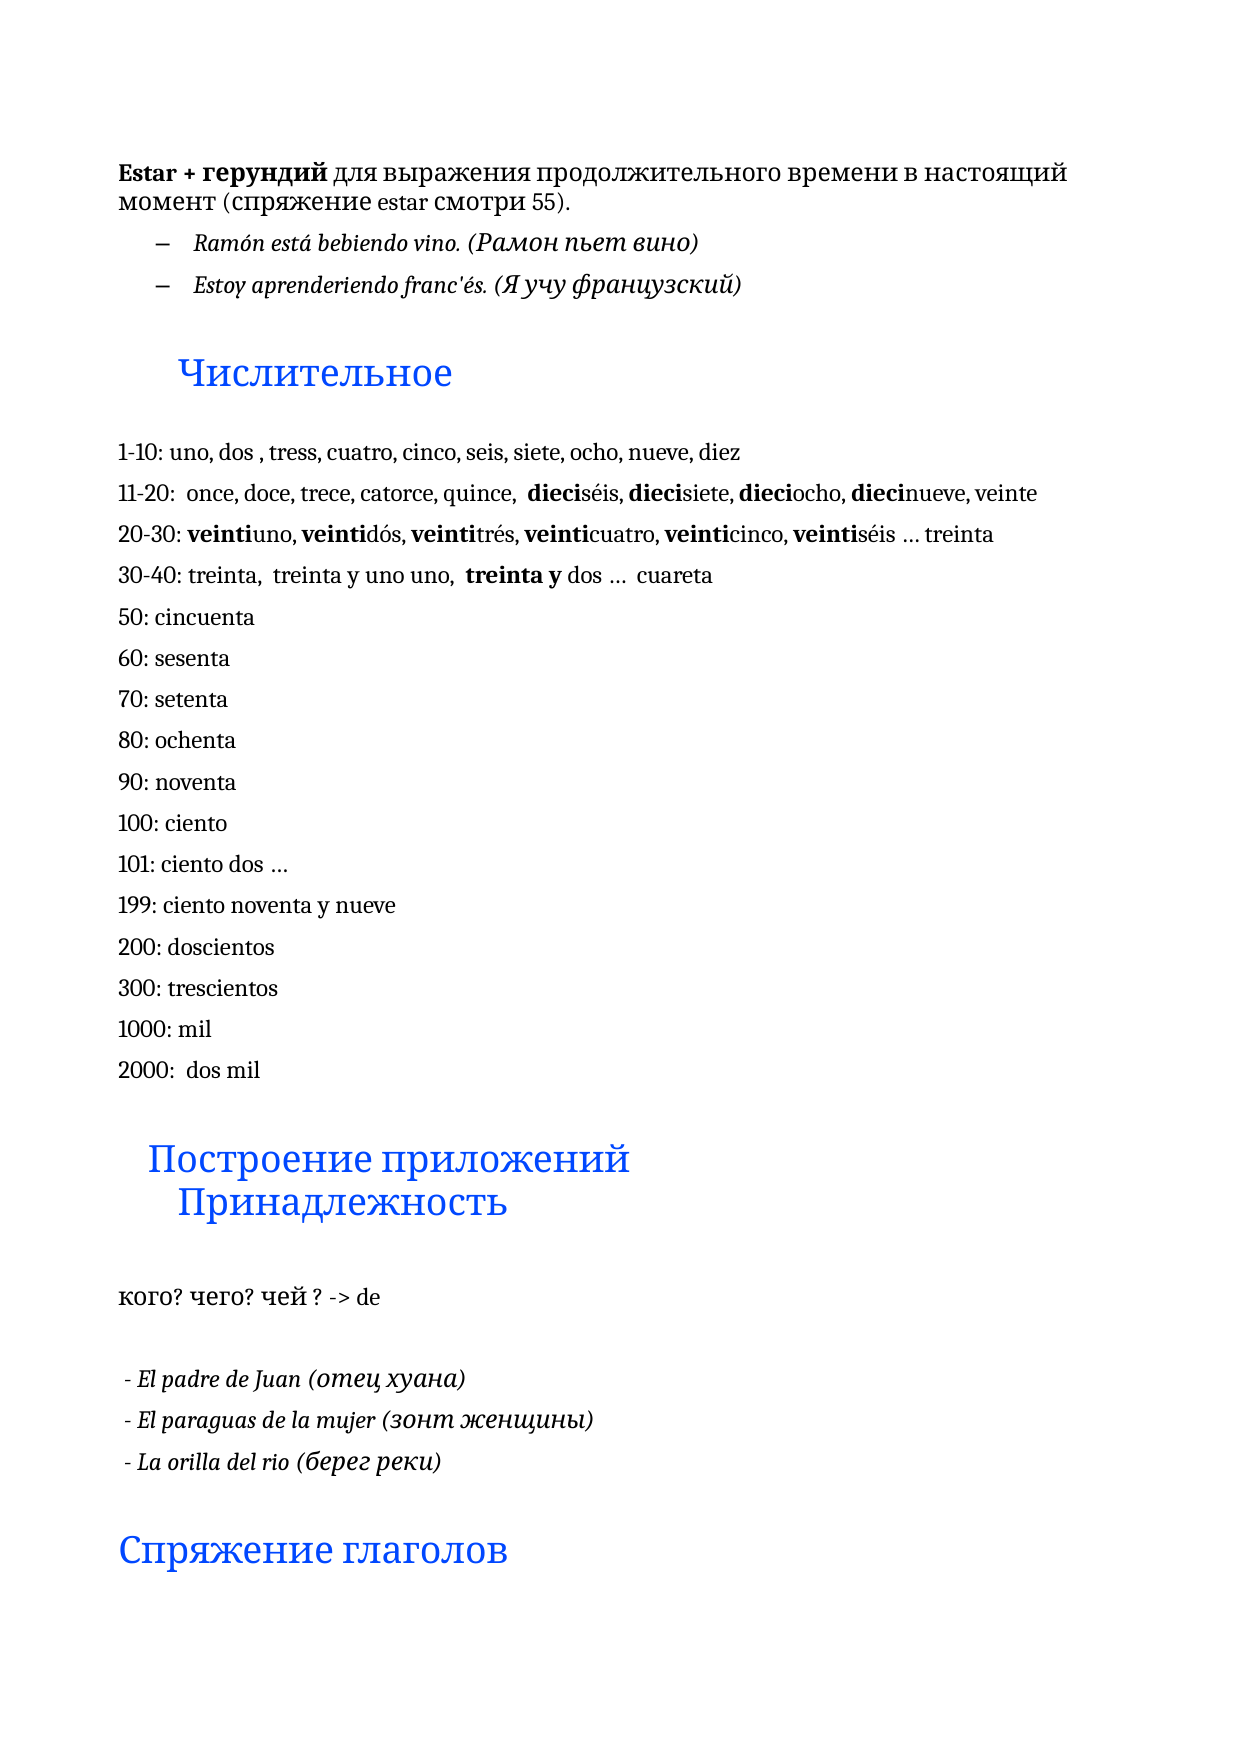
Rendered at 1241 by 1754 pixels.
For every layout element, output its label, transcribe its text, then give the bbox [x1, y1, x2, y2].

list Estoy aprenderiendo franc'és. (Я учу французский) [156, 271, 1122, 299]
text 11-20: once, doce, trece, catorce, quince, dieciséis, diecisiete, dieciocho, diecinueve, veinte [118, 479, 1122, 507]
text 100: ciento [118, 809, 1122, 837]
text - El padre de Juan (отец хуана) [118, 1365, 1122, 1394]
text 30-40: treinta, treinta y uno uno, treinta y dos … cuareta [118, 561, 1122, 590]
text 1000: mil [118, 1015, 1122, 1044]
text Числительное [177, 353, 1122, 396]
text - El paraguas de la mujer (зонт женщины) [118, 1406, 1122, 1435]
text - La orilla del rio (берег реки) [118, 1447, 1122, 1476]
text 50: cincuenta [118, 602, 1122, 631]
text Построение приложений [148, 1139, 1122, 1182]
text 60: sesenta [118, 644, 1122, 672]
text 20-30: veintiuno, veintidós, veintitrés, veinticuatro, veinticinco, veintiséis … treinta [118, 520, 1122, 549]
text 200: doscientos [118, 932, 1122, 961]
text Принадлежность [177, 1182, 1122, 1225]
text Estar + герундий для выражения продолжительного времени в настоящий момент (спряжение estar смотри 55). [118, 159, 1122, 217]
text 1-10: uno, dos , tress, cuatro, cinco, seis, siete, ocho, nueve, diez [118, 437, 1122, 466]
text 90: noventa [118, 767, 1122, 796]
text 80: ochenta [118, 726, 1122, 755]
text 2000: dos mil [118, 1056, 1122, 1085]
text кого? чего? чей ? -> de [118, 1282, 1122, 1311]
text 70: setenta [118, 685, 1122, 714]
text 300: trescientos [118, 974, 1122, 1002]
list Ramón está bebiendo vino. (Рамон пьет вино) [156, 229, 1122, 258]
text 199: ciento noventa y nueve [118, 891, 1122, 920]
text 101: ciento dos … [118, 850, 1122, 879]
text Спряжение глаголов [118, 1530, 1122, 1573]
